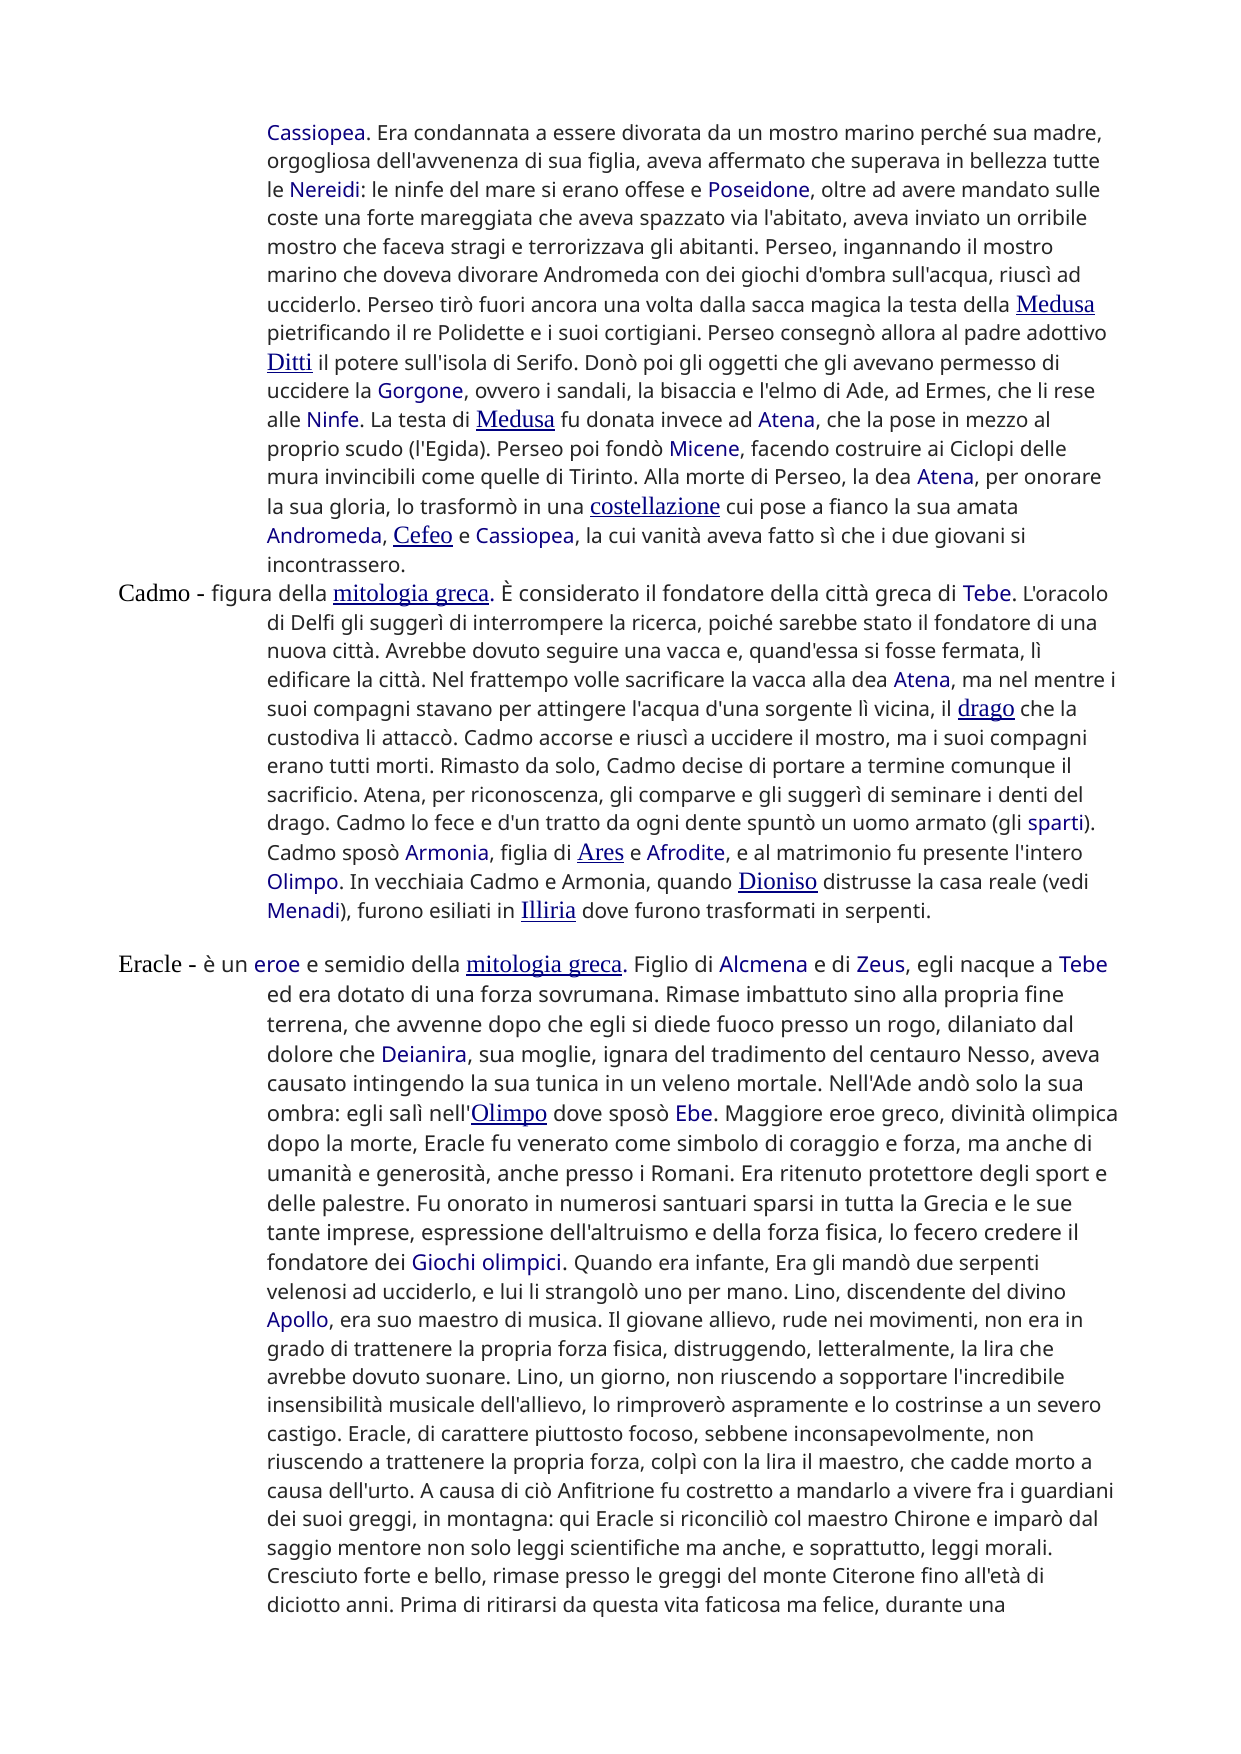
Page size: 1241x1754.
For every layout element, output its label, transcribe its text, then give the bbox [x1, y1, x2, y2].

text Eracle - è un eroe e semidio della mitologia greca. Figlio di Alcmena e di Zeus, egli nacque a Tebe ed era dotato di una forza sovrumana. Rimase imbattuto sino alla propria fine terrena, che avvenne dopo che egli si diede fuoco presso un rogo, dilaniato dal dolore che Deianira, sua moglie, ignara del tradimento del centauro Nesso, aveva causato intingendo la sua tunica in un veleno mortale. Nell'Ade andò solo la sua ombra: egli salì nell'Olimpo dove sposò Ebe. Maggiore eroe greco, divinità olimpica dopo la morte, Eracle fu venerato come simbolo di coraggio e forza, ma anche di umanità e generosità, anche presso i Romani. Era ritenuto protettore degli sport e delle palestre. Fu onorato in numerosi santuari sparsi in tutta la Grecia e le sue tante imprese, espressione dell'altruismo e della forza fisica, lo fecero credere il fondatore dei Giochi olimpici. Quando era infante, Era gli mandò due serpenti velenosi ad ucciderlo, e lui li strangolò uno per mano. Lino, discendente del divino Apollo, era suo maestro di musica. Il giovane allievo, rude nei movimenti, non era in grado di trattenere la propria forza fisica, distruggendo, letteralmente, la lira che avrebbe dovuto suonare. Lino, un giorno, non riuscendo a sopportare l'incredibile insensibilità musicale dell'allievo, lo rimproverò aspramente e lo costrinse a un severo castigo. Eracle, di carattere piuttosto focoso, sebbene inconsapevolmente, non riuscendo a trattenere la propria forza, colpì con la lira il maestro, che cadde morto a causa dell'urto. A causa di ciò Anfitrione fu costretto a mandarlo a vivere fra i guardiani dei suoi greggi, in montagna: qui Eracle si riconciliò col maestro Chirone e imparò dal saggio mentore non solo leggi scientifiche ma anche, e soprattutto, leggi morali. Cresciuto forte e bello, rimase presso le greggi del monte Citerone fino all'età di diciotto anni. Prima di ritirarsi da questa vita faticosa ma felice, durante una [118, 949, 1122, 1618]
text Cassiopea. Era condannata a essere divorata da un mostro marino perché sua madre, orgogliosa dell'avvenenza di sua figlia, aveva affermato che superava in bellezza tutte le Nereidi: le ninfe del mare si erano offese e Poseidone, oltre ad avere mandato sulle coste una forte mareggiata che aveva spazzato via l'abitato, aveva inviato un orribile mostro che faceva stragi e terrorizzava gli abitanti. Perseo, ingannando il mostro marino che doveva divorare Andromeda con dei giochi d'ombra sull'acqua, riuscì ad ucciderlo. Perseo tirò fuori ancora una volta dalla sacca magica la testa della Medusa pietrificando il re Polidette e i suoi cortigiani. Perseo consegnò allora al padre adottivo Ditti il potere sull'isola di Serifo. Donò poi gli oggetti che gli avevano permesso di uccidere la Gorgone, ovvero i sandali, la bisaccia e l'elmo di Ade, ad Ermes, che li rese alle Ninfe. La testa di Medusa fu donata invece ad Atena, che la pose in mezzo al proprio scudo (l'Egida). Perseo poi fondò Micene, facendo costruire ai Ciclopi delle mura invincibili come quelle di Tirinto. Alla morte di Perseo, la dea Atena, per onorare la sua gloria, lo trasformò in una costellazione cui pose a fianco la sua amata Andromeda, Cefeo e Cassiopea, la cui vanità aveva fatto sì che i due giovani si incontrassero. [118, 118, 1122, 578]
text Cadmo - figura della mitologia greca. È considerato il fondatore della città greca di Tebe. L'oracolo di Delfi gli suggerì di interrompere la ricerca, poiché sarebbe stato il fondatore di una nuova città. Avrebbe dovuto seguire una vacca e, quand'essa si fosse fermata, lì edificare la città. Nel frattempo volle sacrificare la vacca alla dea Atena, ma nel mentre i suoi compagni stavano per attingere l'acqua d'una sorgente lì vicina, il drago che la custodiva li attaccò. Cadmo accorse e riuscì a uccidere il mostro, ma i suoi compagni erano tutti morti. Rimasto da solo, Cadmo decise di portare a termine comunque il sacrificio. Atena, per riconoscenza, gli comparve e gli suggerì di seminare i denti del drago. Cadmo lo fece e d'un tratto da ogni dente spuntò un uomo armato (gli sparti). Cadmo sposò Armonia, figlia di Ares e Afrodite, e al matrimonio fu presente l'intero Olimpo. In vecchiaia Cadmo e Armonia, quando Dioniso distrusse la casa reale (vedi Menadi), furono esiliati in Illiria dove furono trasformati in serpenti. [118, 578, 1122, 925]
